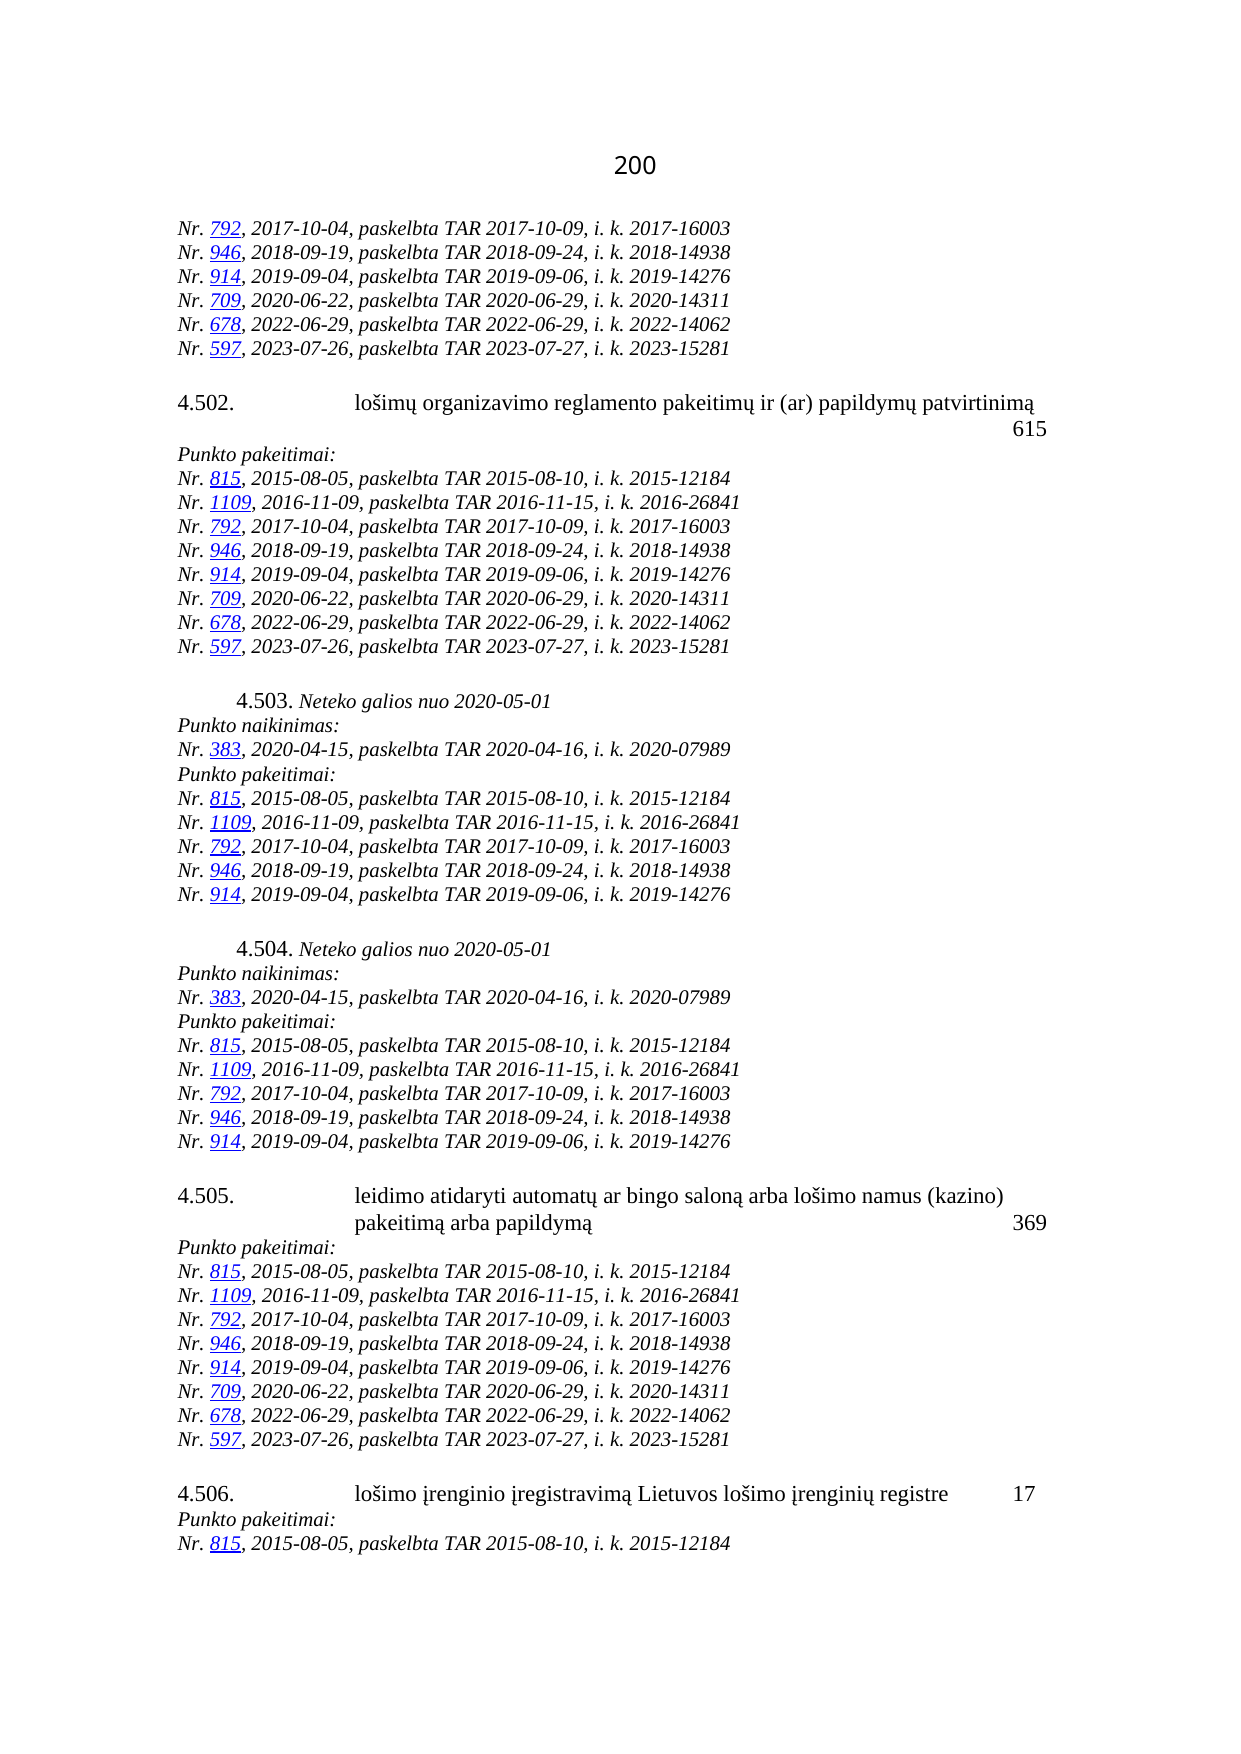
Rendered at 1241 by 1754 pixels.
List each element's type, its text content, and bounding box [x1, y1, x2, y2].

text Punkto pakeitimai: [177, 1507, 1092, 1531]
text Nr. 1109, 2016-11-09, paskelbta TAR 2016-11-15, i. k. 2016-26841 [177, 490, 1092, 514]
text Nr. 815, 2015-08-05, paskelbta TAR 2015-08-10, i. k. 2015-12184 [177, 466, 1092, 490]
text Nr. 792, 2017-10-04, paskelbta TAR 2017-10-09, i. k. 2017-16003 [177, 834, 1092, 858]
text Punkto pakeitimai: [177, 761, 1092, 786]
text Punkto naikinimas: [177, 961, 1092, 985]
text Nr. 709, 2020-06-22, paskelbta TAR 2020-06-29, i. k. 2020-14311 [177, 1379, 1092, 1403]
text Nr. 709, 2020-06-22, paskelbta TAR 2020-06-29, i. k. 2020-14311 [177, 288, 1092, 312]
text Punkto pakeitimai: [177, 442, 1092, 466]
text Nr. 914, 2019-09-04, paskelbta TAR 2019-09-06, i. k. 2019-14276 [177, 882, 1092, 906]
text Nr. 383, 2020-04-15, paskelbta TAR 2020-04-16, i. k. 2020-07989 [177, 737, 1092, 761]
text Punkto pakeitimai: [177, 1009, 1092, 1033]
text Nr. 597, 2023-07-26, paskelbta TAR 2023-07-27, i. k. 2023-15281 [177, 336, 1092, 360]
text Nr. 383, 2020-04-15, paskelbta TAR 2020-04-16, i. k. 2020-07989 [177, 985, 1092, 1009]
text Nr. 815, 2015-08-05, paskelbta TAR 2015-08-10, i. k. 2015-12184 [177, 1531, 1092, 1555]
text Nr. 946, 2018-09-19, paskelbta TAR 2018-09-24, i. k. 2018-14938 [177, 538, 1092, 562]
text Nr. 597, 2023-07-26, paskelbta TAR 2023-07-27, i. k. 2023-15281 [177, 1427, 1092, 1451]
text Nr. 946, 2018-09-19, paskelbta TAR 2018-09-24, i. k. 2018-14938 [177, 1105, 1092, 1129]
text Nr. 914, 2019-09-04, paskelbta TAR 2019-09-06, i. k. 2019-14276 [177, 1355, 1092, 1379]
text Nr. 946, 2018-09-19, paskelbta TAR 2018-09-24, i. k. 2018-14938 [177, 858, 1092, 882]
text 4.504. Neteko galios nuo 2020-05-01 [177, 934, 1092, 961]
text Nr. 815, 2015-08-05, paskelbta TAR 2015-08-10, i. k. 2015-12184 [177, 1259, 1092, 1283]
text Nr. 792, 2017-10-04, paskelbta TAR 2017-10-09, i. k. 2017-16003 [177, 1307, 1092, 1331]
text Nr. 1109, 2016-11-09, paskelbta TAR 2016-11-15, i. k. 2016-26841 [177, 1283, 1092, 1307]
text Punkto pakeitimai: [177, 1235, 1092, 1259]
text 4.505. leidimo atidaryti automatų ar bingo saloną arba lošimo namus (kazino) pakeitimą arba papildymą 369 [177, 1182, 1092, 1235]
text Punkto naikinimas: [177, 713, 1092, 737]
text Nr. 792, 2017-10-04, paskelbta TAR 2017-10-09, i. k. 2017-16003 [177, 216, 1092, 240]
text Nr. 914, 2019-09-04, paskelbta TAR 2019-09-06, i. k. 2019-14276 [177, 562, 1092, 586]
text Nr. 792, 2017-10-04, paskelbta TAR 2017-10-09, i. k. 2017-16003 [177, 514, 1092, 538]
text 4.506. lošimo įrenginio įregistravimą Lietuvos lošimo įrenginių registre 17 [177, 1480, 1092, 1507]
text Nr. 1109, 2016-11-09, paskelbta TAR 2016-11-15, i. k. 2016-26841 [177, 809, 1092, 834]
text Nr. 678, 2022-06-29, paskelbta TAR 2022-06-29, i. k. 2022-14062 [177, 1403, 1092, 1427]
text Nr. 946, 2018-09-19, paskelbta TAR 2018-09-24, i. k. 2018-14938 [177, 240, 1092, 264]
text Nr. 815, 2015-08-05, paskelbta TAR 2015-08-10, i. k. 2015-12184 [177, 1033, 1092, 1057]
text Nr. 678, 2022-06-29, paskelbta TAR 2022-06-29, i. k. 2022-14062 [177, 610, 1092, 634]
text Nr. 914, 2019-09-04, paskelbta TAR 2019-09-06, i. k. 2019-14276 [177, 1129, 1092, 1153]
text Nr. 709, 2020-06-22, paskelbta TAR 2020-06-29, i. k. 2020-14311 [177, 586, 1092, 610]
text Nr. 914, 2019-09-04, paskelbta TAR 2019-09-06, i. k. 2019-14276 [177, 264, 1092, 288]
text Nr. 1109, 2016-11-09, paskelbta TAR 2016-11-15, i. k. 2016-26841 [177, 1057, 1092, 1081]
text Nr. 792, 2017-10-04, paskelbta TAR 2017-10-09, i. k. 2017-16003 [177, 1081, 1092, 1105]
text 4.502. lošimų organizavimo reglamento pakeitimų ir (ar) papildymų patvirtinimą 615 [177, 389, 1092, 442]
text 4.503. Neteko galios nuo 2020-05-01 [177, 687, 1092, 713]
text Nr. 946, 2018-09-19, paskelbta TAR 2018-09-24, i. k. 2018-14938 [177, 1331, 1092, 1355]
text Nr. 597, 2023-07-26, paskelbta TAR 2023-07-27, i. k. 2023-15281 [177, 634, 1092, 658]
text Nr. 678, 2022-06-29, paskelbta TAR 2022-06-29, i. k. 2022-14062 [177, 312, 1092, 336]
text Nr. 815, 2015-08-05, paskelbta TAR 2015-08-10, i. k. 2015-12184 [177, 786, 1092, 809]
